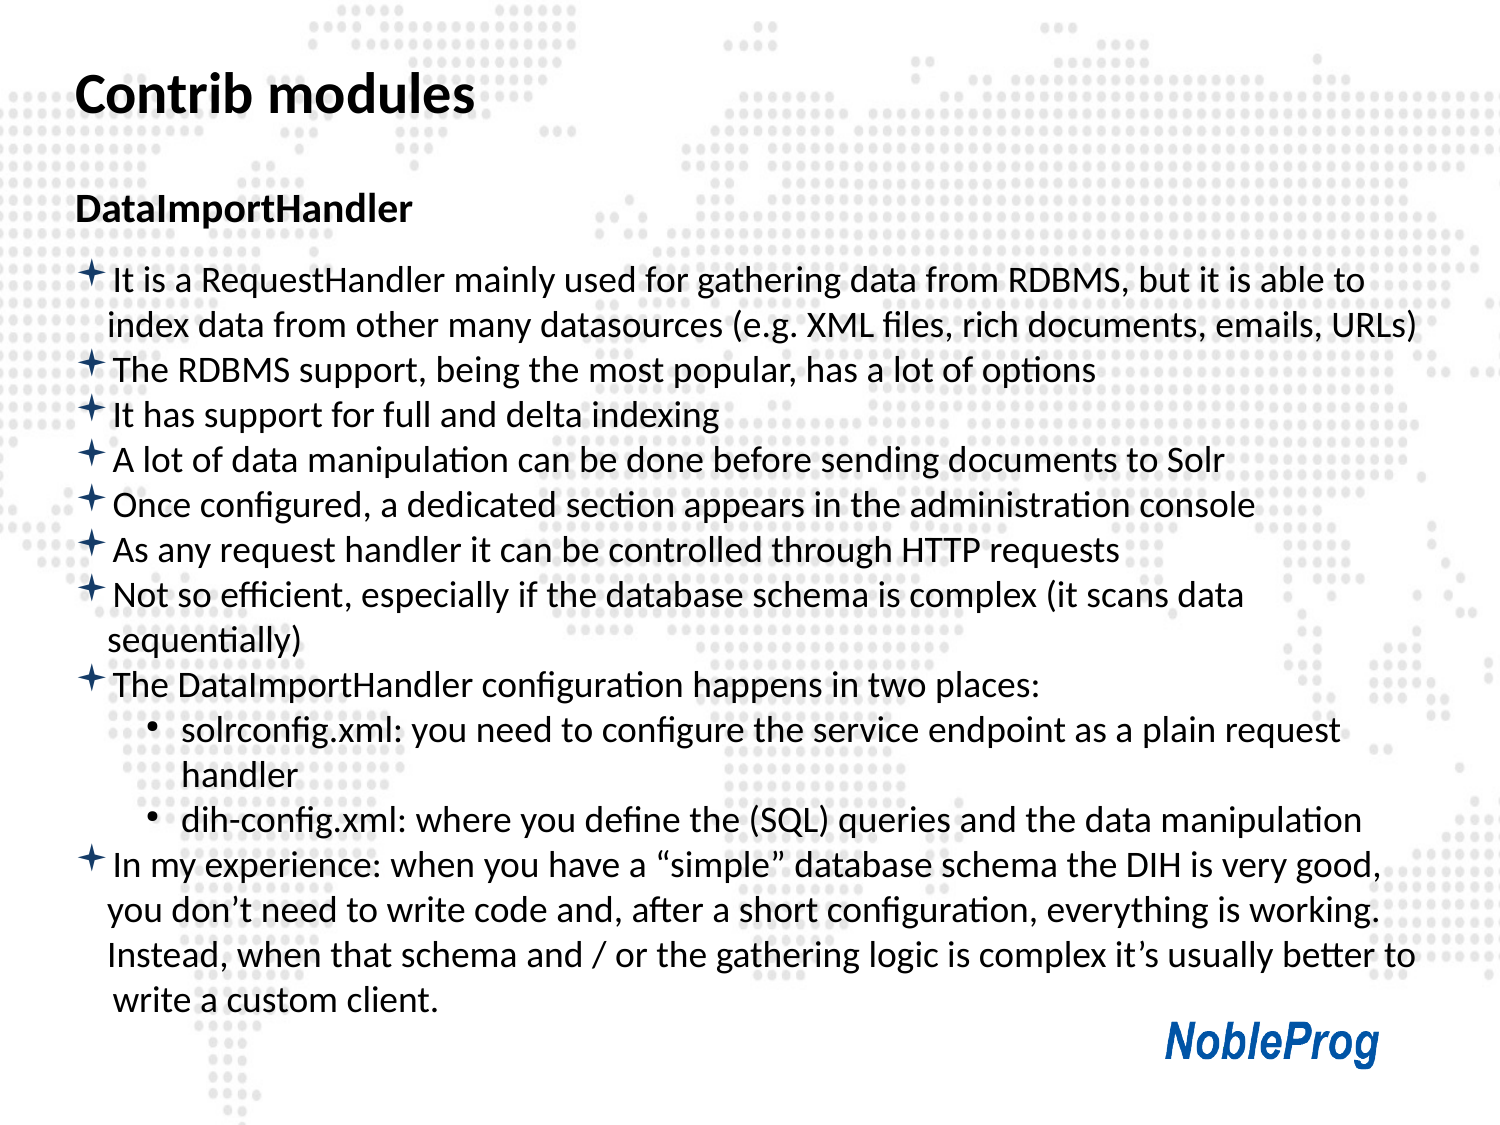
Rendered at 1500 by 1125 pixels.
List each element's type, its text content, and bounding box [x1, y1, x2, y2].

picture [0, 0, 1500, 1125]
text_box DataImportHandler [75, 180, 1425, 255]
text_box It is a RequestHandler mainly used for gathering data from RDBMS, but it is able to index data from other many datasources (e.g. XML files, rich documents, emails, URLs) The RDBMS support, being the most popular, has a lot of options It has support for full and delta indexing A lot of data manipulation can be done before sending documents to Solr Once configured, a dedicated section appears in the administration console As any request handler it can be controlled through HTTP requests Not so efficient, especially if the database schema is complex (it scans data sequentially) The DataImportHandler configuration happens in two places: solrconfig.xml: you need to configure the service endpoint as a plain request handler dih-config.xml: where you define the (SQL) queries and the data manipulation In my experience: when you have a “simple” database schema the DIH is very good, you don’t need to write code and, after a short configuration, everything is working. Instead, when that schema and / or the gathering logic is complex it’s usually better to write a custom client. [75, 255, 1425, 906]
text_box Contrib modules [75, 55, 1425, 180]
